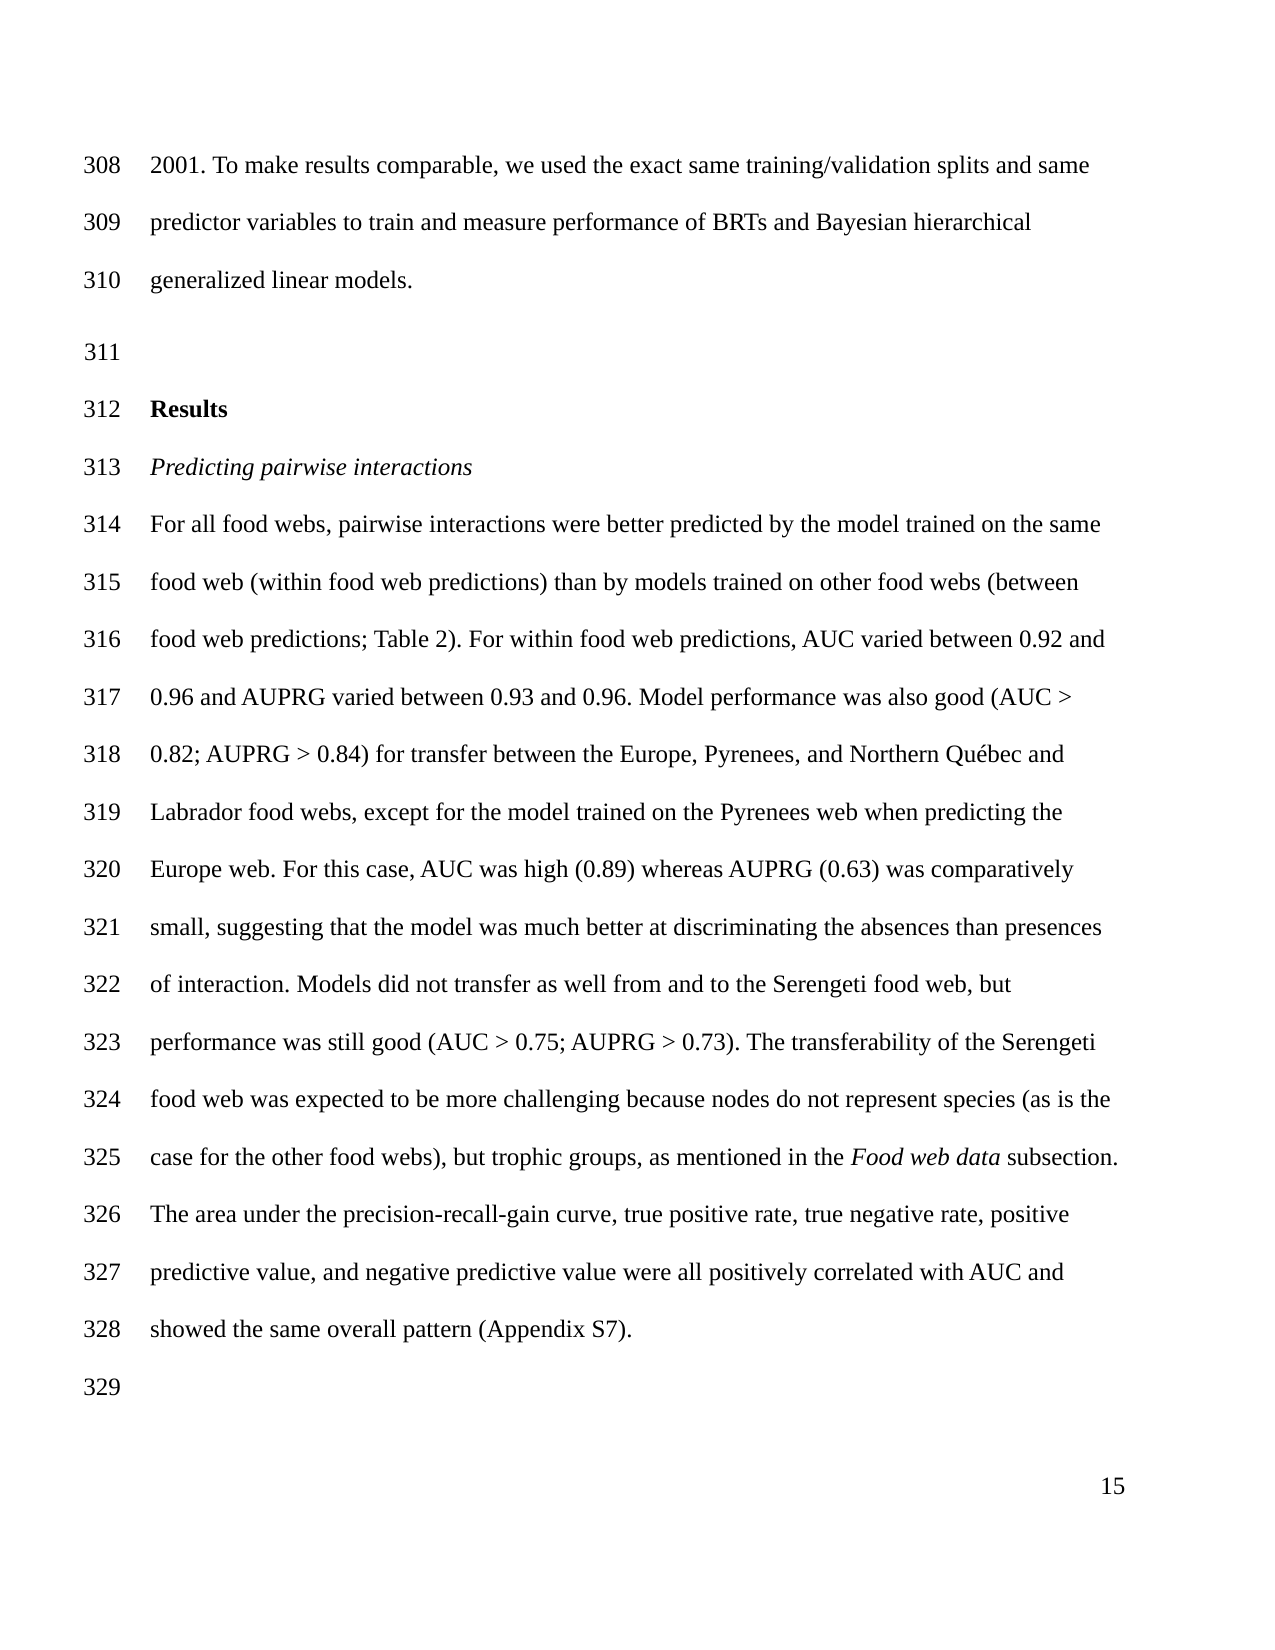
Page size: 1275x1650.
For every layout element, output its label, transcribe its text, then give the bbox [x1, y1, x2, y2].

text Predicting pairwise interactions [150, 452, 1125, 481]
text Results [150, 394, 1125, 423]
text 2001. To make results comparable, we used the exact same training/validation splits and same predictor variables to train and measure performance of BRTs and Bayesian hierarchical generalized linear models. [150, 150, 1125, 294]
text For all food webs, pairwise interactions were better predicted by the model trained on the same food web (within food web predictions) than by models trained on other food webs (between food web predictions; Table 2). For within food web predictions, AUC varied between 0.92 and 0.96 and AUPRG varied between 0.93 and 0.96. Model performance was also good (AUC > 0.82; AUPRG > 0.84) for transfer between the Europe, Pyrenees, and Northern Québec and Labrador food webs, except for the model trained on the Pyrenees web when predicting the Europe web. For this case, AUC was high (0.89) whereas AUPRG (0.63) was comparatively small, suggesting that the model was much better at discriminating the absences than presences of interaction. Models did not transfer as well from and to the Serengeti food web, but performance was still good (AUC > 0.75; AUPRG > 0.73). The transferability of the Serengeti food web was expected to be more challenging because nodes do not represent species (as is the case for the other food webs), but trophic groups, as mentioned in the Food web data subsection. The area under the precision-recall-gain curve, true positive rate, true negative rate, positive predictive value, and negative predictive value were all positively correlated with AUC and showed the same overall pattern (Appendix S7). [150, 509, 1125, 1343]
